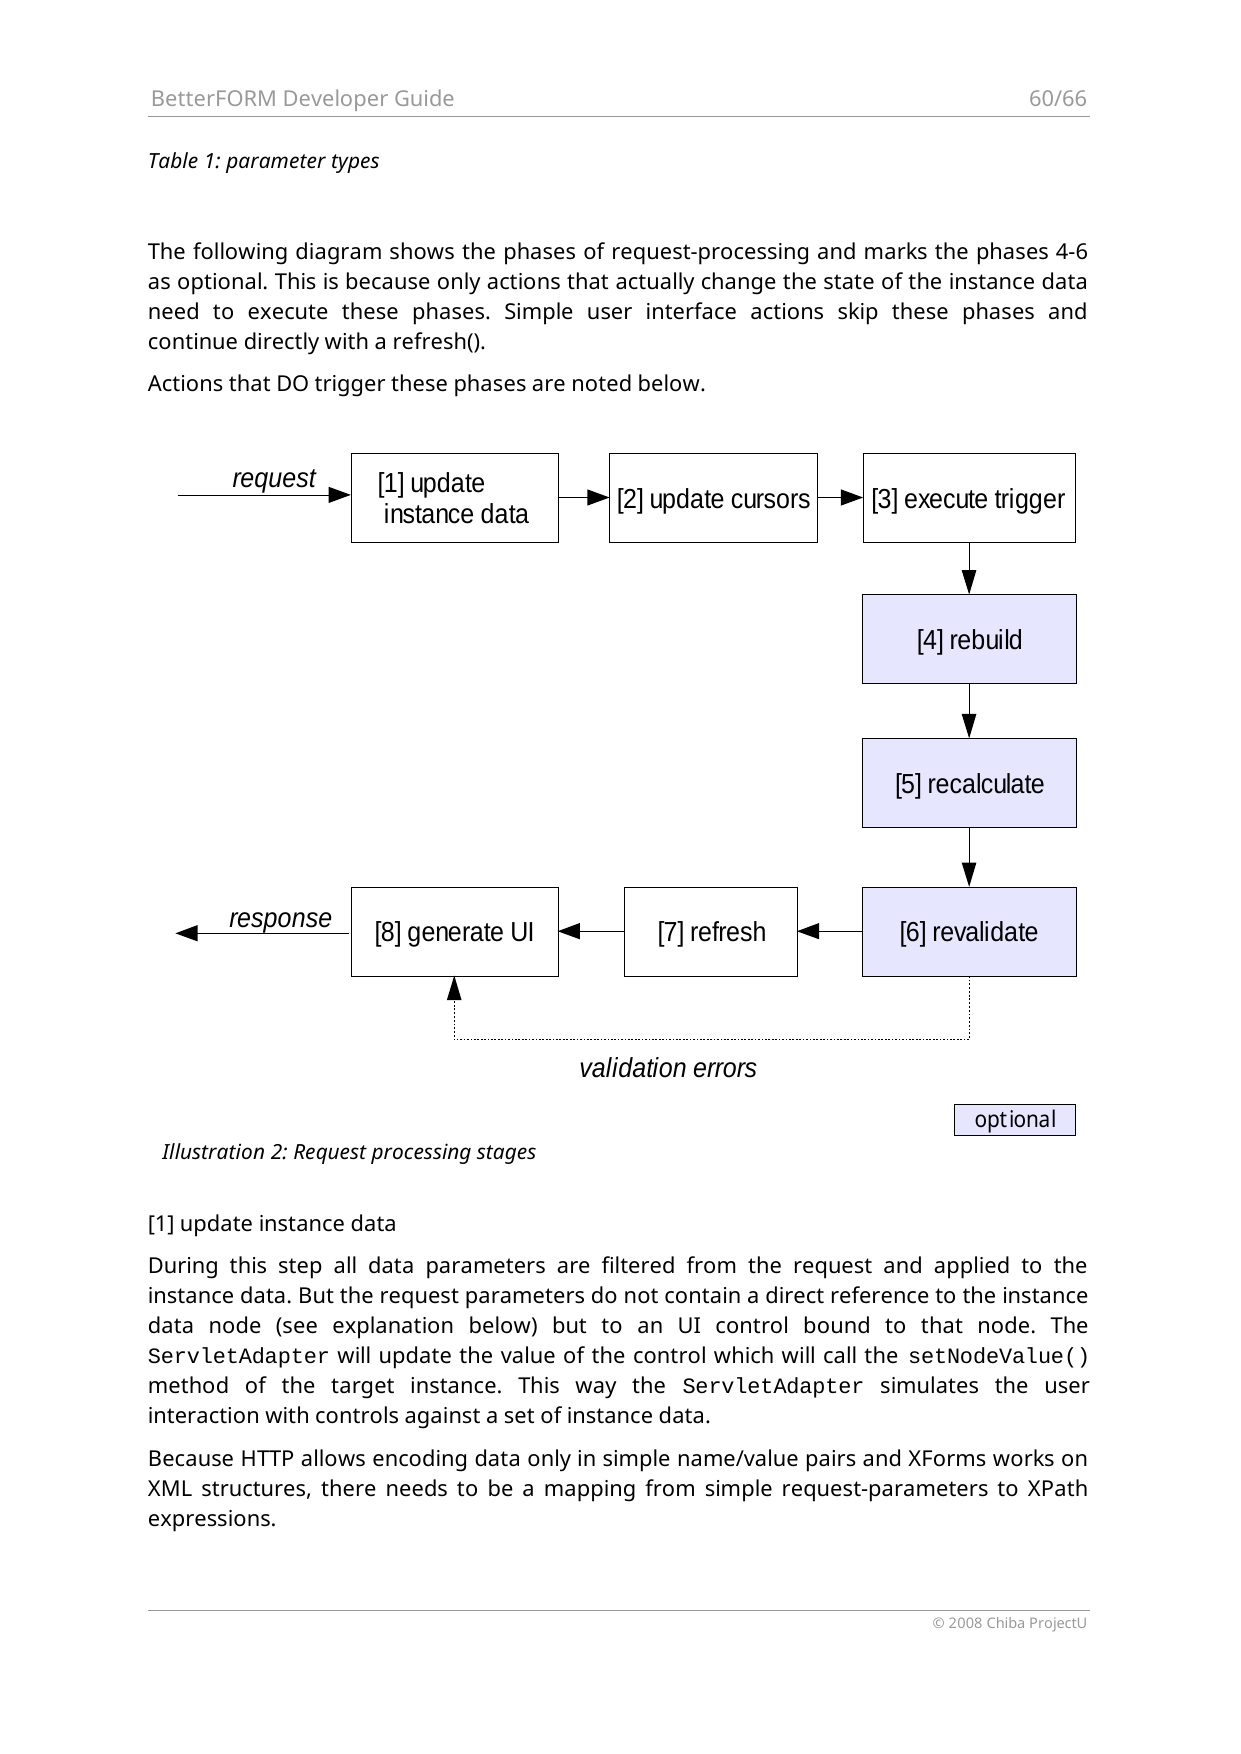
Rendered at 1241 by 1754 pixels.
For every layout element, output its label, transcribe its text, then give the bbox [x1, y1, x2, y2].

text Illustration 2: Request processing stages [162, 453, 1075, 1165]
text The following diagram shows the phases of request-processing and marks the phases 4-6 as optional. This is because only actions that actually change the state of the instance data need to execute these phases. Simple user interface actions skip these phases and continue directly with a refresh(). [148, 236, 1090, 356]
text Because HTTP allows encoding data only in simple name/value pairs and XForms works on XML structures, there needs to be a mapping from simple request-parameters to XPath expressions. [148, 1443, 1090, 1533]
text During this step all data parameters are filtered from the request and applied to the instance data. But the request parameters do not contain a direct reference to the instance data node (see explanation below) but to an UI control bound to that node. The ServletAdapter will update the value of the control which will call the setNodeValue() method of the target instance. This way the ServletAdapter simulates the user interaction with controls against a set of instance data. [148, 1250, 1090, 1430]
text Table 1: parameter types [148, 146, 1090, 174]
text [1] update instance data [148, 1208, 1090, 1238]
text Actions that DO trigger these phases are noted below. [148, 368, 1090, 398]
